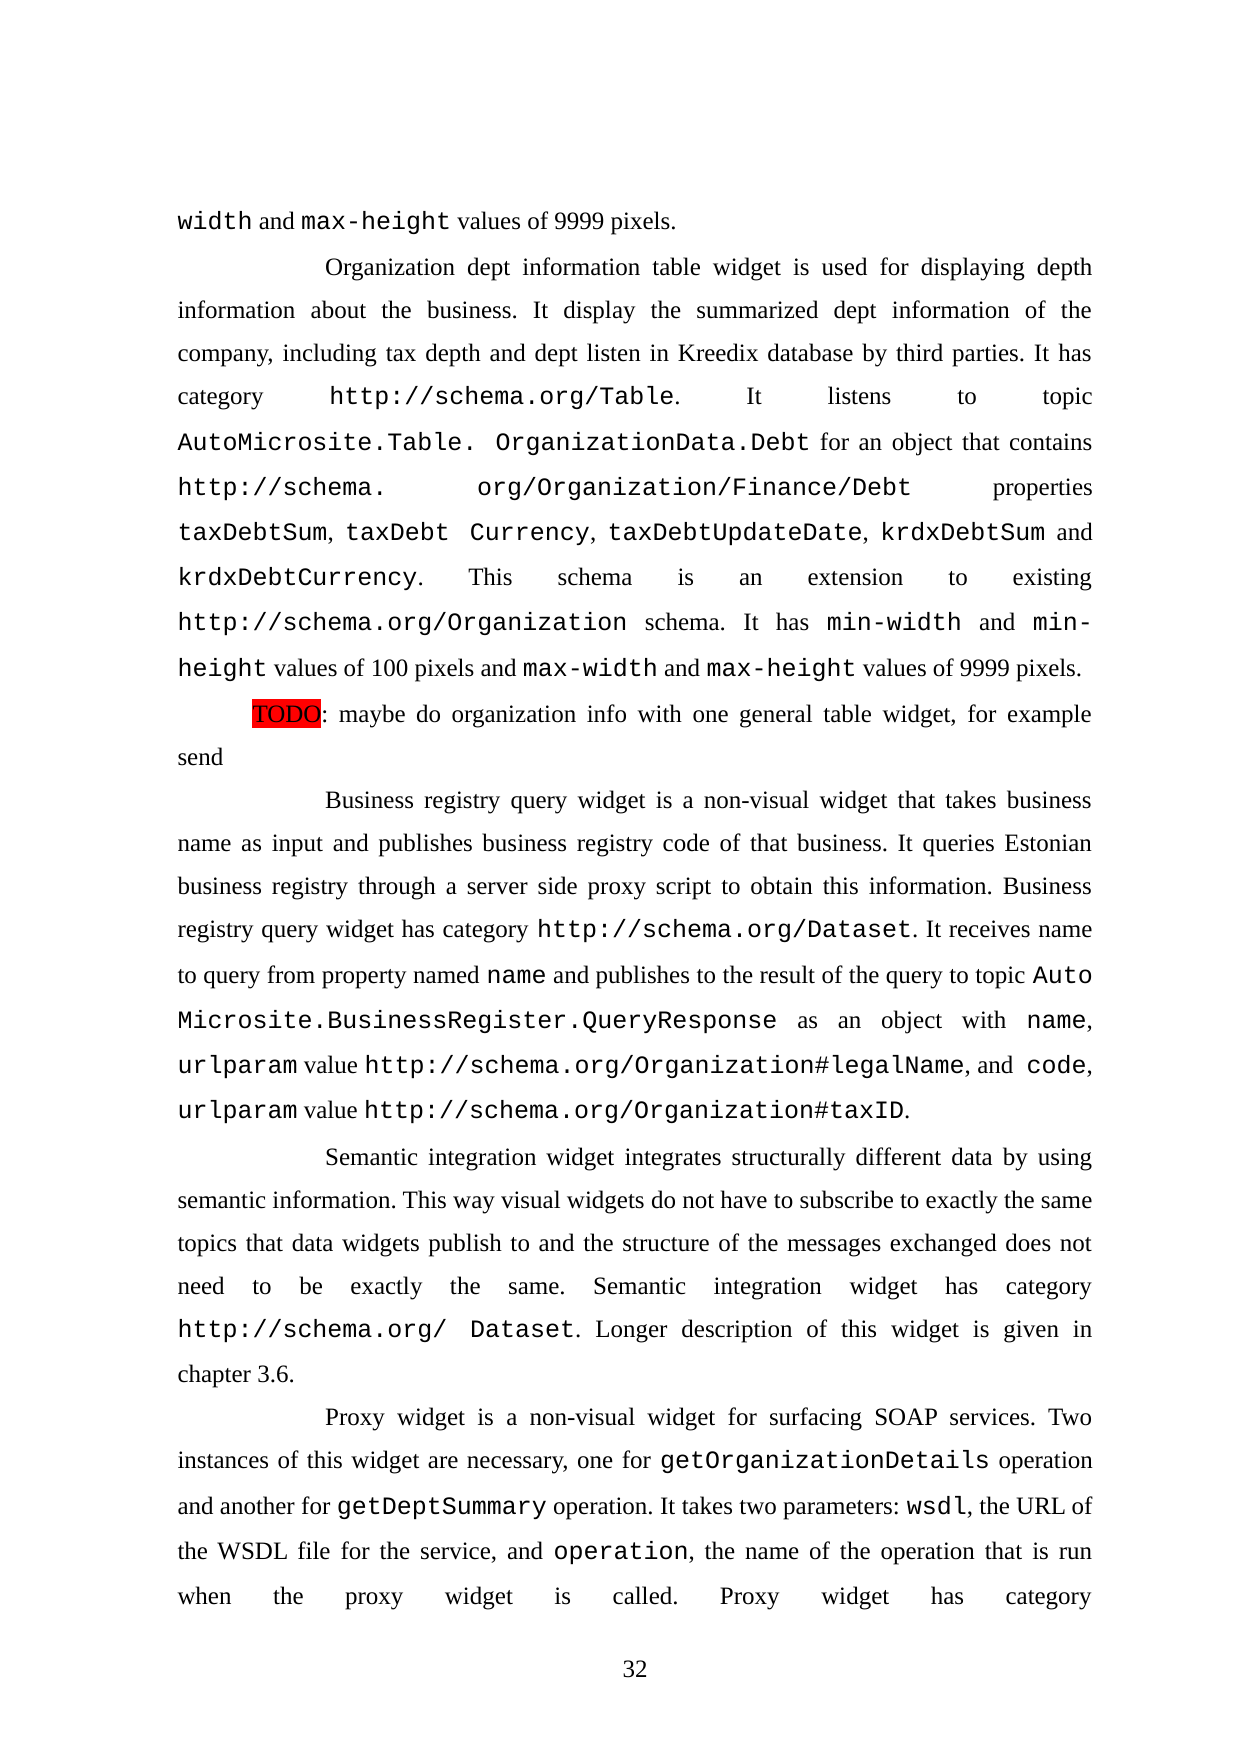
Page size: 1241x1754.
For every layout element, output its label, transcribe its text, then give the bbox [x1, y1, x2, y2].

text width and max-height values of 9999 pixels. [177, 206, 1093, 237]
text Proxy widget is a non-visual widget for surfacing SOAP services. Two instances of this widget are necessary, one for getOrganizationDetails operation and another for getDeptSummary operation. It takes two parameters: wsdl, the URL of the WSDL file for the service, and operation, the name of the operation that is run when the proxy widget is called. Proxy widget has category [177, 1402, 1093, 1610]
text Semantic integration widget integrates structurally different data by using semantic information. This way visual widgets do not have to subscribe to exactly the same topics that data widgets publish to and the structure of the messages exchanged does not need to be exactly the same. Semantic integration widget has category http://schema.org/ Dataset. Longer description of this widget is given in chapter 3.6. [177, 1142, 1093, 1388]
text Organization dept information table widget is used for displaying depth information about the business. It display the summarized dept information of the company, including tax depth and dept listen in Kreedix database by third parties. It has category http://schema.org/Table. It listens to topic AutoMicrosite.Table. OrganizationData.Debt for an object that contains http://schema. org/Organization/Finance/Debt properties taxDebtSum, taxDebt Currency, taxDebtUpdateDate, krdxDebtSum and krdxDebtCurrency. This schema is an extension to existing http://schema.org/Organization schema. It has min-width and min-height values of 100 pixels and max-width and max-height values of 9999 pixels. [177, 252, 1093, 683]
text Business registry query widget is a non-visual widget that takes business name as input and publishes business registry code of that business. It queries Estonian business registry through a server side proxy script to obtain this information. Business registry query widget has category http://schema.org/Dataset. It receives name to query from property named name and publishes to the result of the query to topic Auto Microsite.BusinessRegister.QueryResponse as an object with name, urlparam value http://schema.org/Organization#legalName, and code, urlparam value http://schema.org/Organization#taxID. [177, 785, 1093, 1126]
text TODO: maybe do organization info with one general table widget, for example send [177, 699, 1093, 771]
